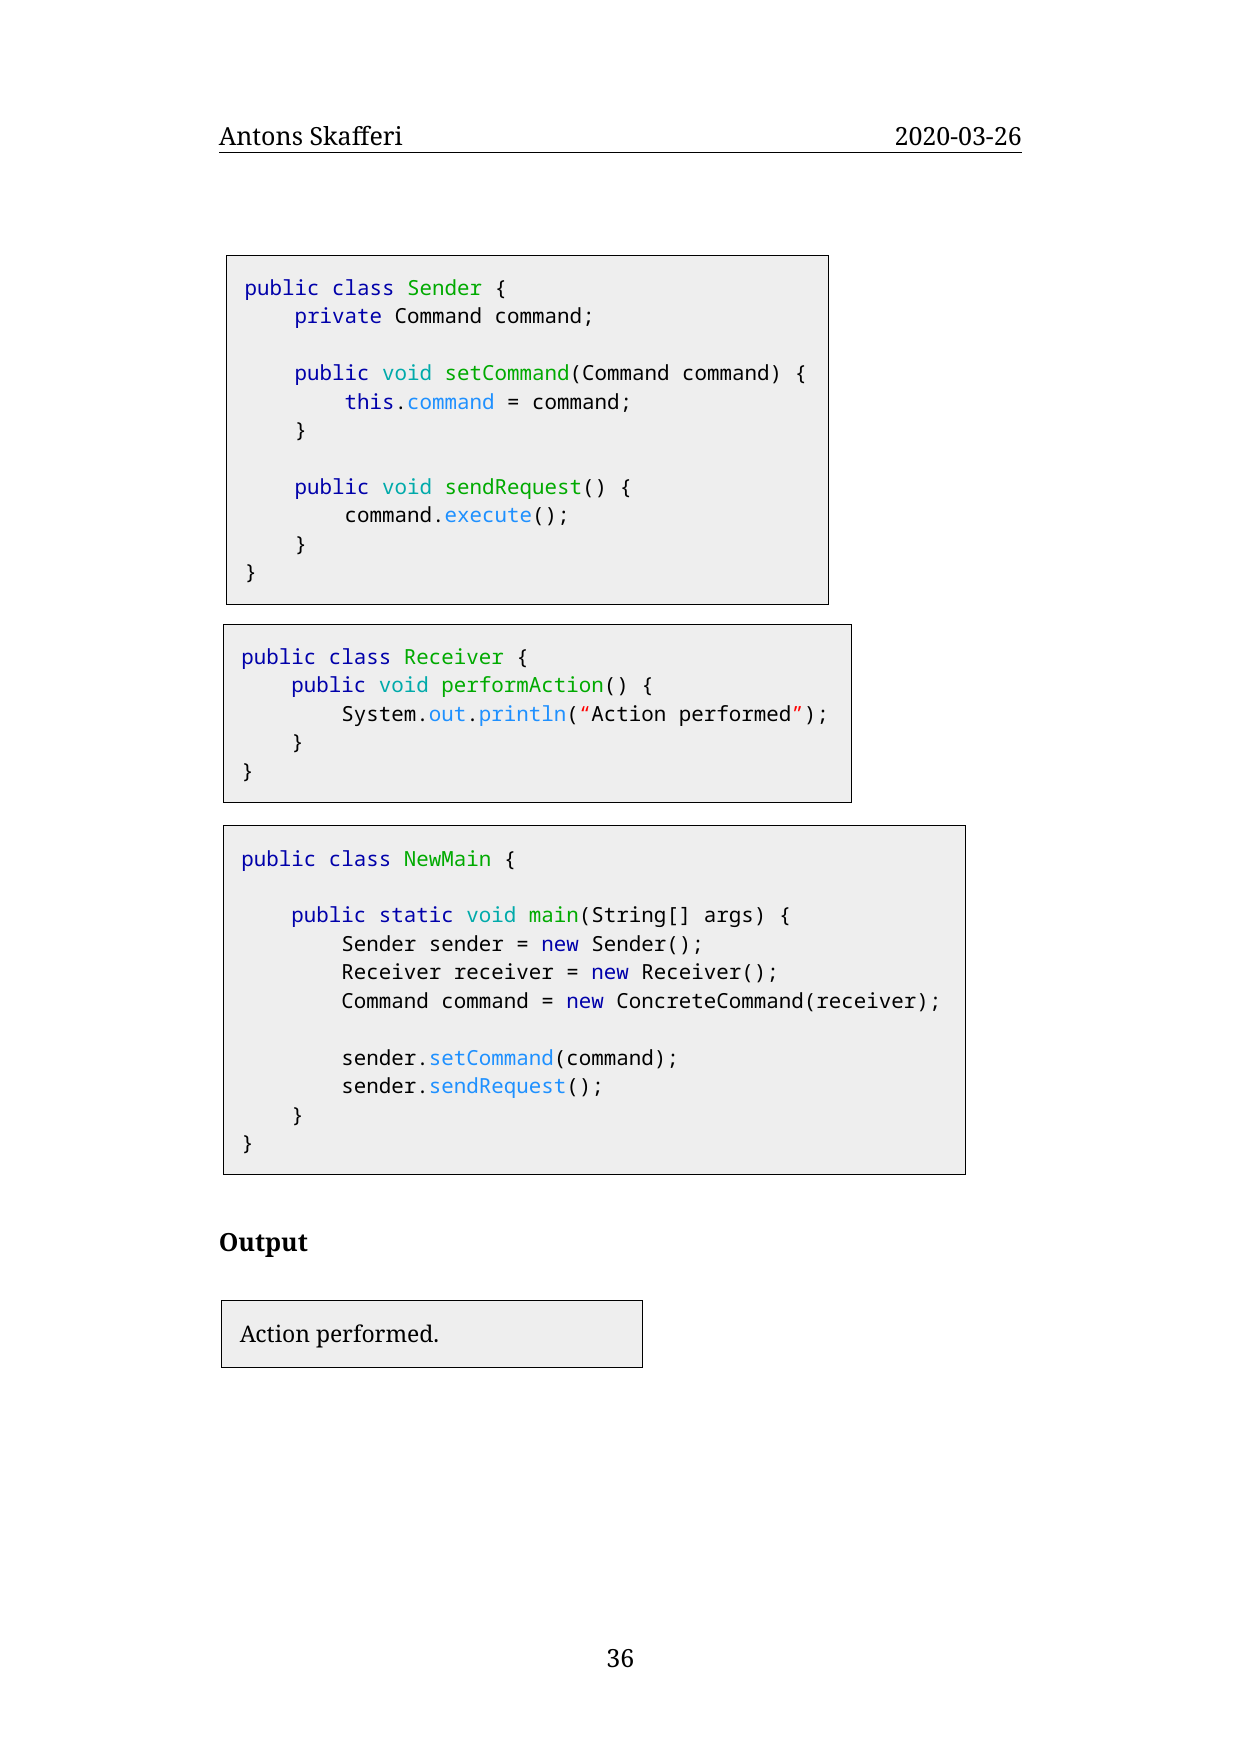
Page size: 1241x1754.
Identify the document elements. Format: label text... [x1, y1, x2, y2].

text Output [218, 1224, 1022, 1258]
